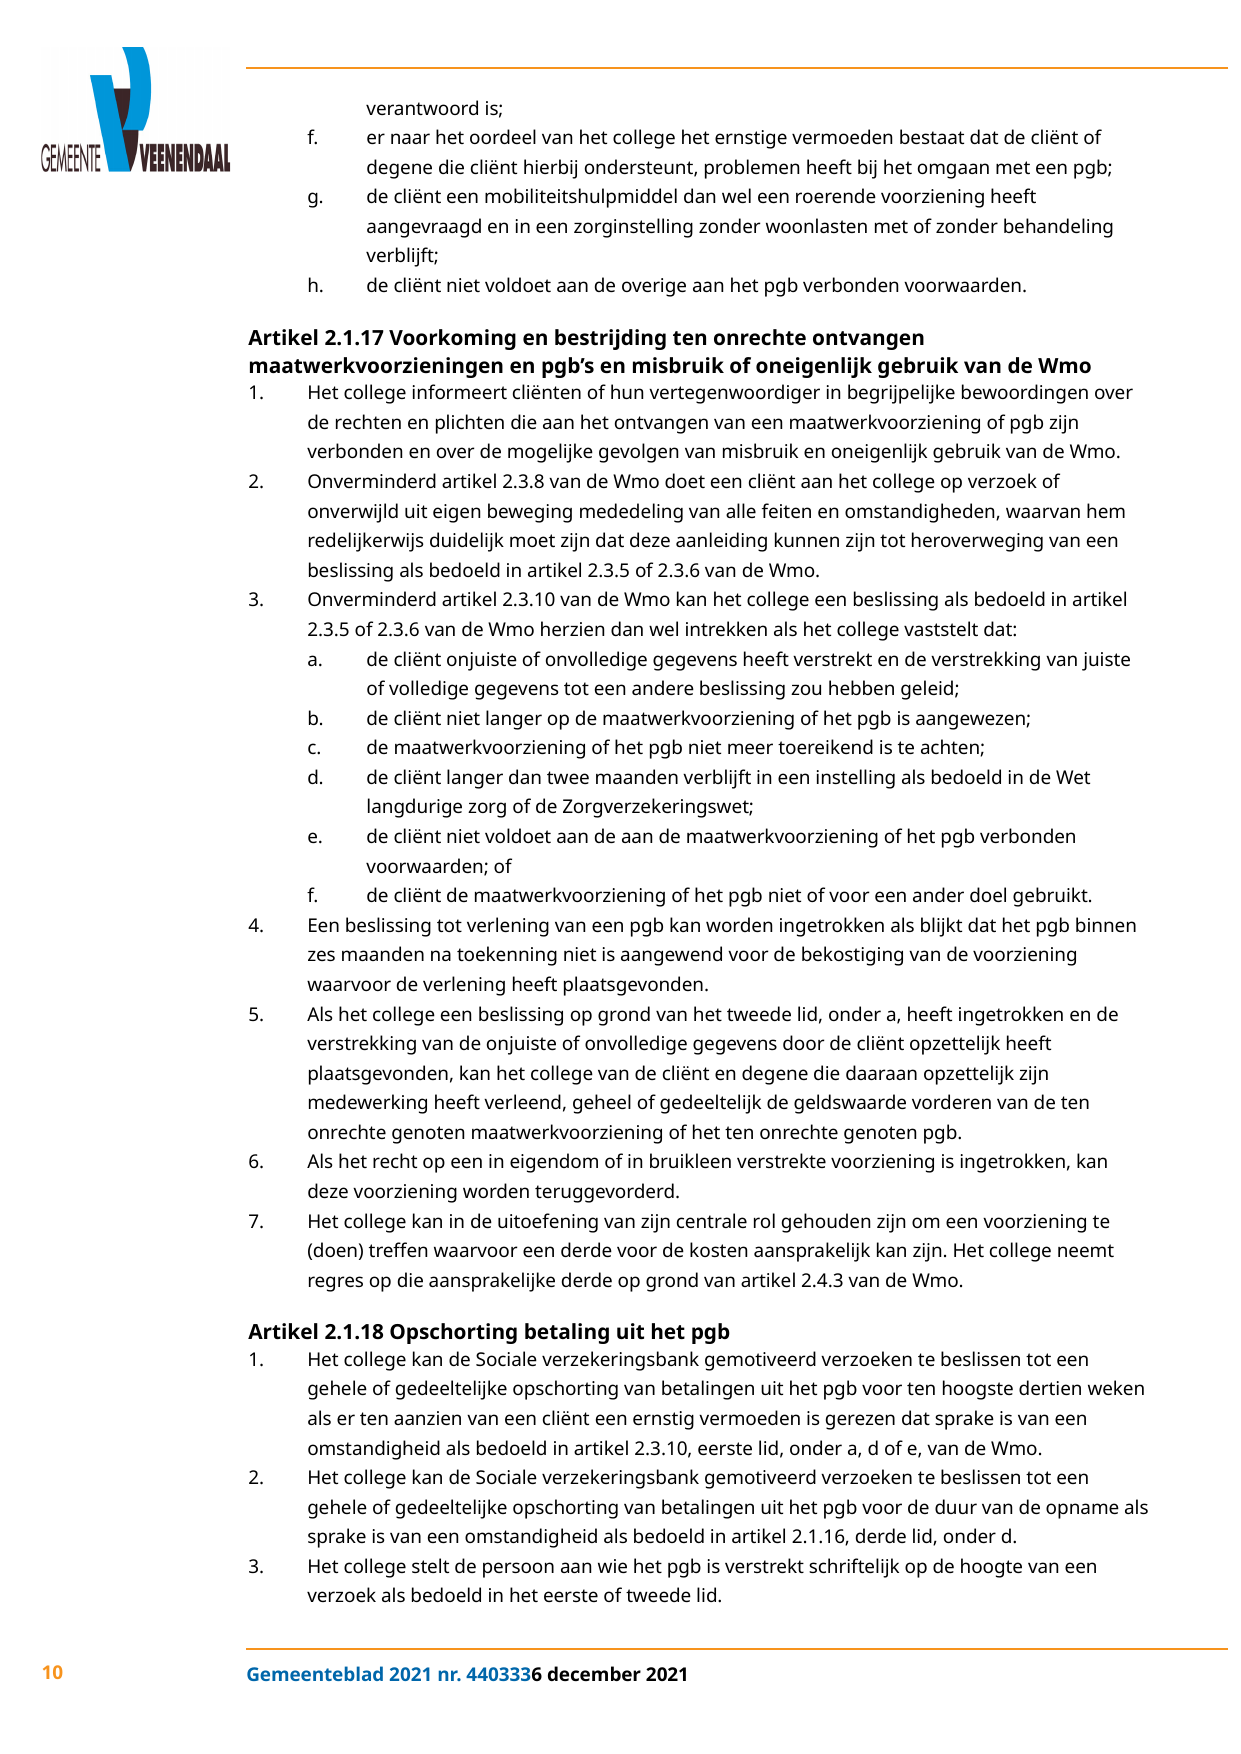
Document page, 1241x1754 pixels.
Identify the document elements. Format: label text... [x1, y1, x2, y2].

list Als het recht op een in eigendom of in bruikleen verstrekte voorziening is ingetrokken, kan deze voorziening worden teruggevorderd. [248, 1149, 1152, 1204]
list Het college kan in de uitoefening van zijn centrale rol gehouden zijn om een voorziening te (doen) treffen waarvoor een derde voor de kosten aansprakelijk kan zijn. Het college neemt regres op die aansprakelijke derde op grond van artikel 2.4.3 van de Wmo. [248, 1208, 1152, 1293]
text Artikel 2.1.18 Opschorting betaling uit het pgb [248, 1317, 1152, 1346]
list de cliënt onjuiste of onvolledige gegevens heeft verstrekt en de verstrekking van juiste of volledige gegevens tot een andere beslissing zou hebben geleid; [307, 646, 1152, 701]
list de cliënt niet voldoet aan de aan de maatwerkvoorziening of het pgb verbonden voorwaarden; of [307, 823, 1152, 879]
picture [123, 47, 231, 172]
list de cliënt niet voldoet aan de overige aan het pgb verbonden voorwaarden. [307, 272, 1152, 298]
list de cliënt niet langer op de maatwerkvoorziening of het pgb is aangewezen; [307, 705, 1152, 731]
list Als het college een beslissing op grond van het tweede lid, onder a, heeft ingetrokken en de verstrekking van de onjuiste of onvolledige gegevens door de cliënt opzettelijk heeft plaatsgevonden, kan het college van de cliënt en degene die daaraan opzettelijk zijn medewerking heeft verleend, geheel of gedeeltelijk de geldswaarde vorderen van de ten onrechte genoten maatwerkvoorziening of het ten onrechte genoten pgb. [248, 1001, 1152, 1145]
picture [41, 47, 130, 172]
list Het college kan de Sociale verzekeringsbank gemotiveerd verzoeken te beslissen tot een gehele of gedeeltelijke opschorting van betalingen uit het pgb voor de duur van de opname als sprake is van een omstandigheid als bedoeld in artikel 2.1.16, derde lid, onder d. [248, 1464, 1152, 1549]
list de cliënt langer dan twee maanden verblijft in een instelling als bedoeld in de Wet langdurige zorg of de Zorgverzekeringswet; [307, 764, 1152, 819]
list Het college stelt de persoon aan wie het pgb is verstrekt schriftelijk op de hoogte van een verzoek als bedoeld in het eerste of tweede lid. [248, 1553, 1152, 1608]
list de maatwerkvoorziening of het pgb niet meer toereikend is te achten; [307, 734, 1152, 760]
text Artikel 2.1.17 Voorkoming en bestrijding ten onrechte ontvangen maatwerkvoorzieningen en pgb’s en misbruik of oneigenlijk gebruik van de Wmo [248, 323, 1152, 379]
list de cliënt een mobiliteitshulpmiddel dan wel een roerende voorziening heeft aangevraagd en in een zorginstelling zonder woonlasten met of zonder behandeling verblijft; [307, 183, 1152, 268]
list Een beslissing tot verlening van een pgb kan worden ingetrokken als blijkt dat het pgb binnen zes maanden na toekenning niet is aangewend voor de bekostiging van de voorziening waarvoor de verlening heeft plaatsgevonden. [248, 912, 1152, 997]
list de cliënt de maatwerkvoorziening of het pgb niet of voor een ander doel gebruikt. [307, 882, 1152, 908]
list Onverminderd artikel 2.3.8 van de Wmo doet een cliënt aan het college op verzoek of onverwijld uit eigen beweging mededeling van alle feiten en omstandigheden, waarvan hem redelijkerwijs duidelijk moet zijn dat deze aanleiding kunnen zijn tot heroverweging van een beslissing als bedoeld in artikel 2.3.5 of 2.3.6 van de Wmo. [248, 468, 1152, 583]
list Onverminderd artikel 2.3.10 van de Wmo kan het college een beslissing als bedoeld in artikel 2.3.5 of 2.3.6 van de Wmo herzien dan wel intrekken als het college vaststelt dat: [248, 587, 1152, 642]
list Het college kan de Sociale verzekeringsbank gemotiveerd verzoeken te beslissen tot een gehele of gedeeltelijke opschorting van betalingen uit het pgb voor ten hoogste dertien weken als er ten aanzien van een cliënt een ernstig vermoeden is gerezen dat sprake is van een omstandigheid als bedoeld in artikel 2.3.10, eerste lid, onder a, d of e, van de Wmo. [248, 1346, 1152, 1460]
list Het college informeert cliënten of hun vertegenwoordiger in begrijpelijke bewoordingen over de rechten en plichten die aan het ontvangen van een maatwerkvoorziening of pgb zijn verbonden en over de mogelijke gevolgen van misbruik en oneigenlijk gebruik van de Wmo. [248, 379, 1152, 464]
list verantwoord is; [307, 95, 1152, 121]
list er naar het oordeel van het college het ernstige vermoeden bestaat dat de cliënt of degene die cliënt hierbij ondersteunt, problemen heeft bij het omgaan met een pgb; [307, 124, 1152, 180]
